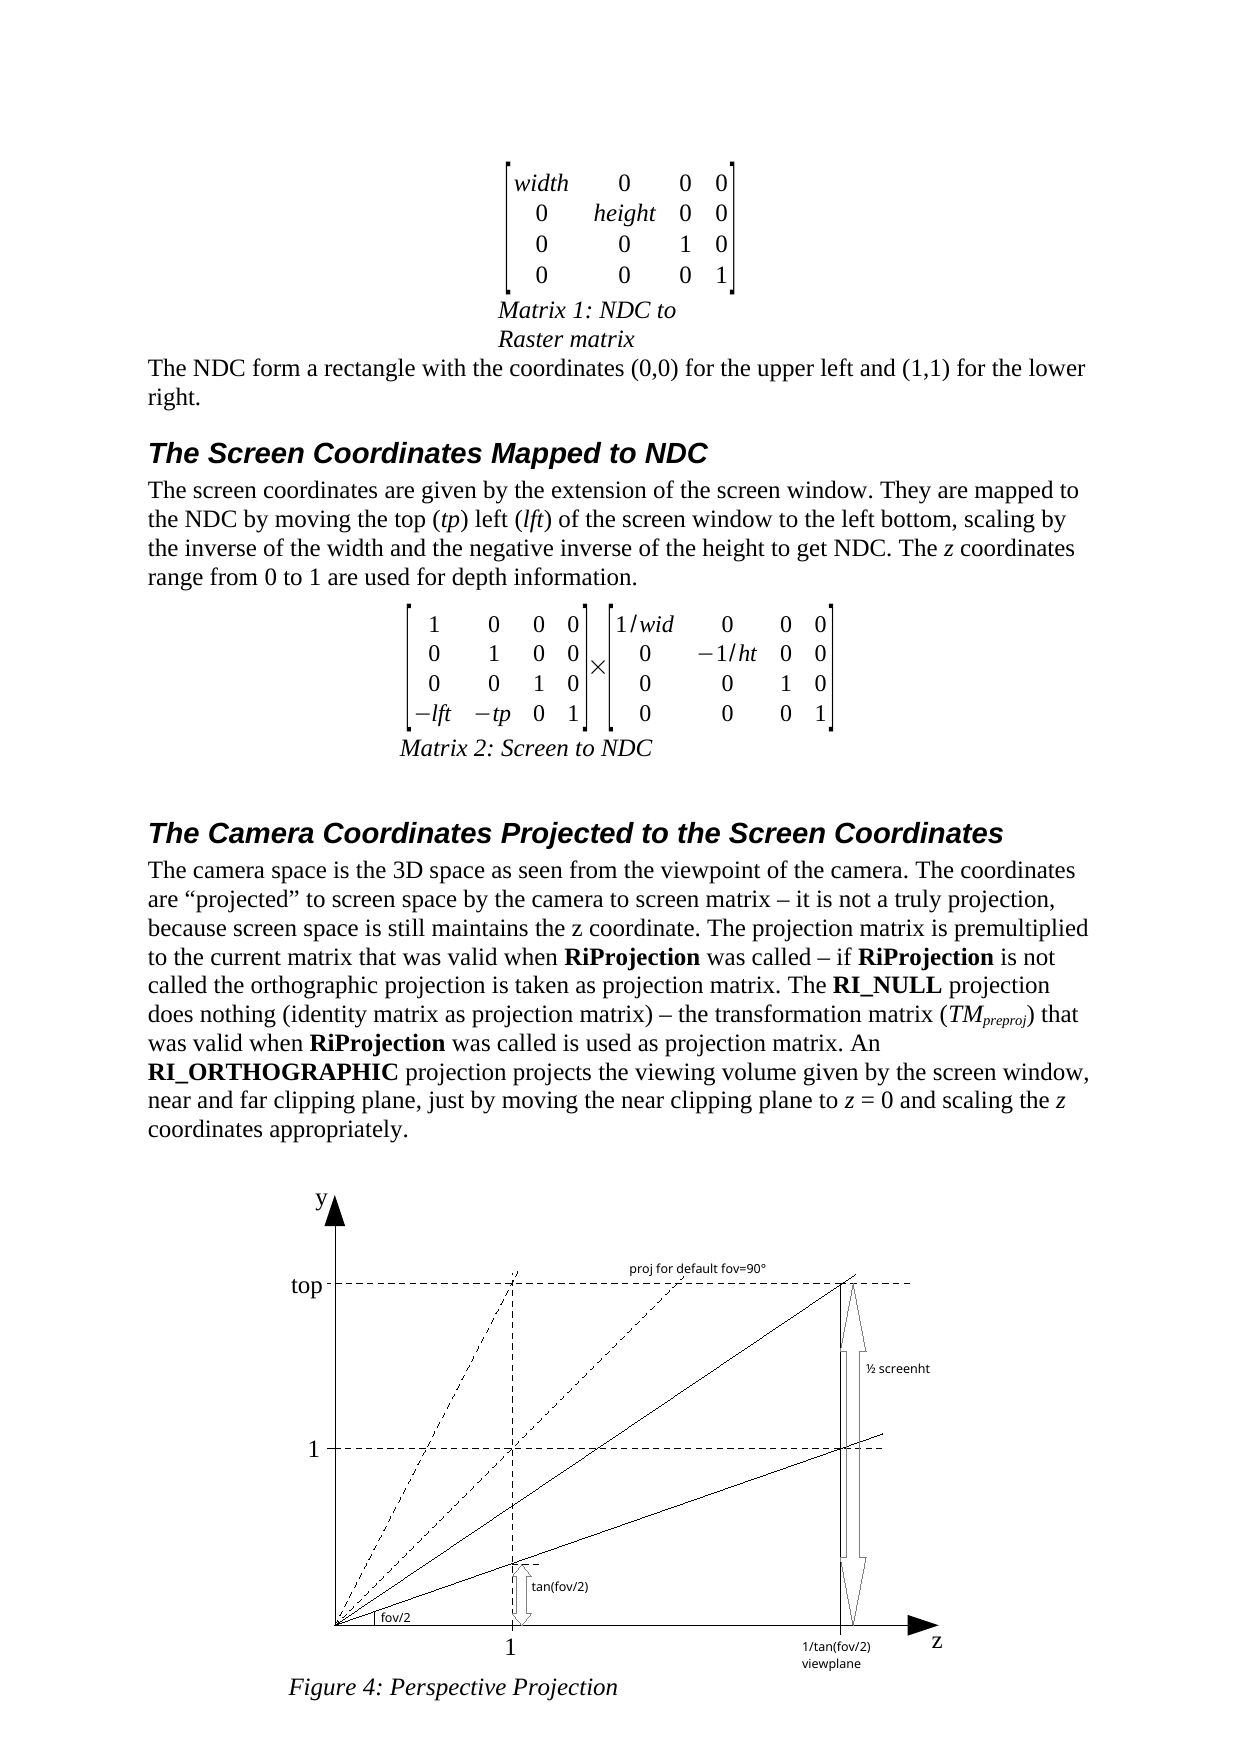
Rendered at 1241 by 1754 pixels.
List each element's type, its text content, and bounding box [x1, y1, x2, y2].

text Figure 4: Perspective Projection [288, 1194, 952, 1701]
text Matrix 1: NDC to Raster matrix [498, 160, 742, 353]
text The screen coordinates are given by the extension of the screen window. They are mapped to the NDC by moving the top (tp) left (lft) of the screen window to the left bottom, scaling by the inverse of the width and the negative inverse of the height to get NDC. The z coordinates range from 0 to 1 are used for depth information. [148, 475, 1092, 590]
subtitle The Camera Coordinates Projected to the Screen Coordinates [148, 816, 1092, 849]
subtitle The Screen Coordinates Mapped to NDC [148, 436, 1092, 469]
text Matrix 2: Screen to NDC [399, 603, 841, 762]
text The camera space is the 3D space as seen from the viewpoint of the camera. The coordinates are “projected” to screen space by the camera to screen matrix – it is not a truly projection, because screen space is still maintains the z coordinate. The projection matrix is premultiplied to the current matrix that was valid when RiProjection was called – if RiProjection is not called the orthographic projection is taken as projection matrix. The RI_NULL projection does nothing (identity matrix as projection matrix) – the transformation matrix (TMpreproj) that was valid when RiProjection was called is used as projection matrix. An RI_ORTHOGRAPHIC projection projects the viewing volume given by the screen window, near and far clipping plane, just by moving the near clipping plane to z = 0 and scaling the z coordinates appropriately. [148, 856, 1092, 1143]
text The NDC form a rectangle with the coordinates (0,0) for the upper left and (1,1) for the lower right. [148, 353, 1092, 411]
